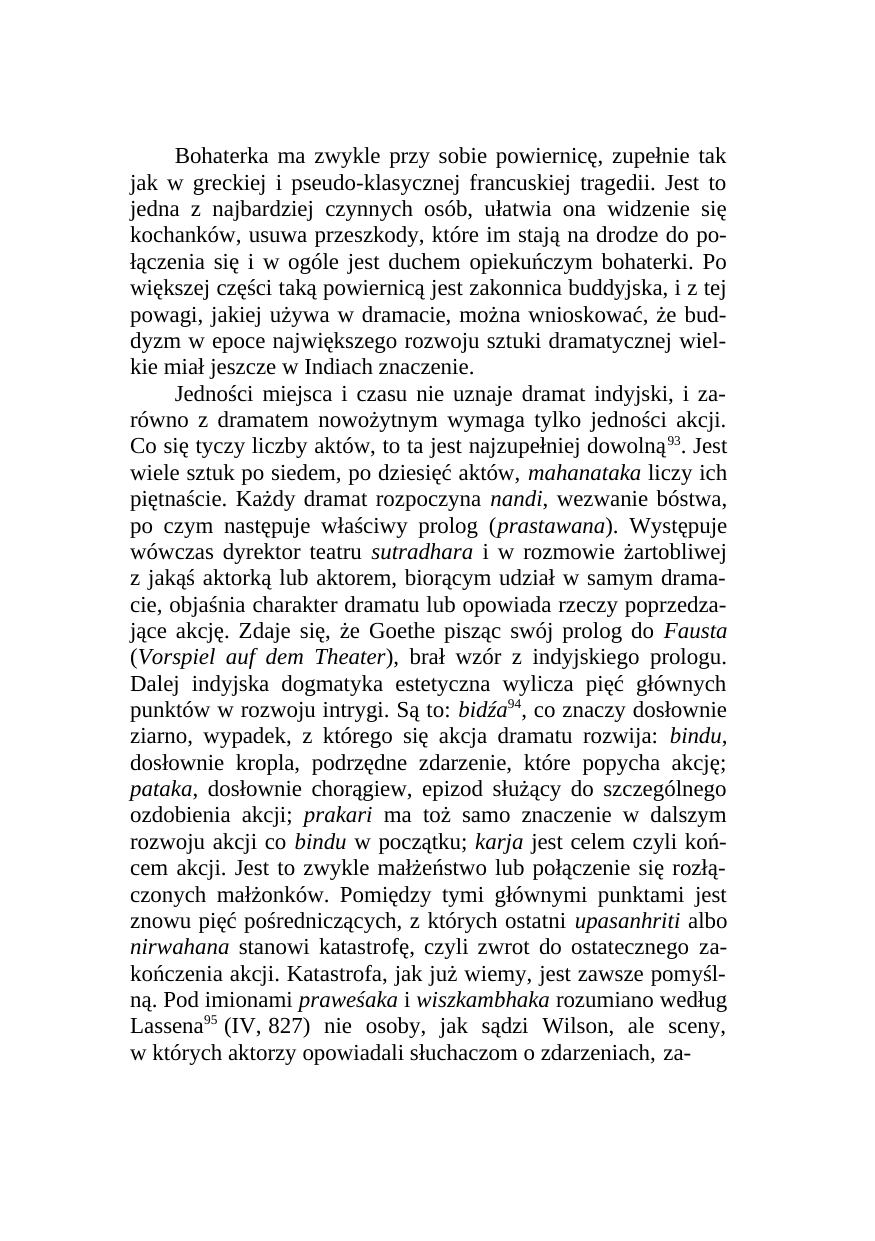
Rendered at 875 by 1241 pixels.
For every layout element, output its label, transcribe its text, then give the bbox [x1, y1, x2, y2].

text Bohaterka ma zwykle przy sobie powiernicę, zupełnie tak jak w greckiej i pseudo-klasycznej francuskiej tragedii. Jest to jedna z najbardziej czynnych osób, ułatwia ona widzenie się kochanków, usuwa przeszkody, które im stają na drodze do po- łączenia się i w ogóle jest duchem opiekuńczym bohaterki. Po większej części taką powiernicą jest zakonnica buddyjska, i z tej powagi, jakiej używa w dramacie, można wnioskować, że bud- dyzm w epoce największego rozwoju sztuki dramatycznej wiel- kie miał jeszcze w Indiach znaczenie. [130, 142, 727, 380]
text Jedności miejsca i czasu nie uznaje dramat indyjski, i za- równo z dramatem nowożytnym wymaga tylko jedności akcji. Co się tyczy liczby aktów, to ta jest najzupełniej dowolną93. Jest wiele sztuk po siedem, po dziesięć aktów, mahanataka liczy ich piętnaście. Każdy dramat rozpoczyna nandi, wezwanie bóstwa, po czym następuje właściwy prolog (prastawana). Występuje wówczas dyrektor teatru sutradhara i w rozmowie żartobliwej z jakąś aktorką lub aktorem, biorącym udział w samym drama- cie, objaśnia charakter dramatu lub opowiada rzeczy poprzedza- jące akcję. Zdaje się, że Goethe pisząc swój prolog do Fausta (Vorspiel auf dem Theater), brał wzór z indyjskiego prologu. Dalej indyjska dogmatyka estetyczna wylicza pięć głównych punktów w rozwoju intrygi. Są to: bidźa94, co znaczy dosłownie ziarno, wypadek, z którego się akcja dramatu rozwija: bindu, dosłownie kropla, podrzędne zdarzenie, które popycha akcję; pataka, dosłownie chorągiew, epizod służący do szczególnego ozdobienia akcji; prakari ma toż samo znaczenie w dalszym rozwoju akcji co bindu w początku; karja jest celem czyli koń- cem akcji. Jest to zwykle małżeństwo lub połączenie się rozłą- czonych małżonków. Pomiędzy tymi głównymi punktami jest znowu pięć pośredniczących, z których ostatni upasanhriti albo nirwahana stanowi katastrofę, czyli zwrot do ostatecznego za- kończenia akcji. Katastrofa, jak już wiemy, jest zawsze pomyśl- ną. Pod imionami praweśaka i wiszkambhaka rozumiano według Lassena95 (IV, 827) nie osoby, jak sądzi Wilson, ale sceny, w których aktorzy opowiadali słuchaczom o zdarzeniach, za- [130, 380, 727, 1065]
